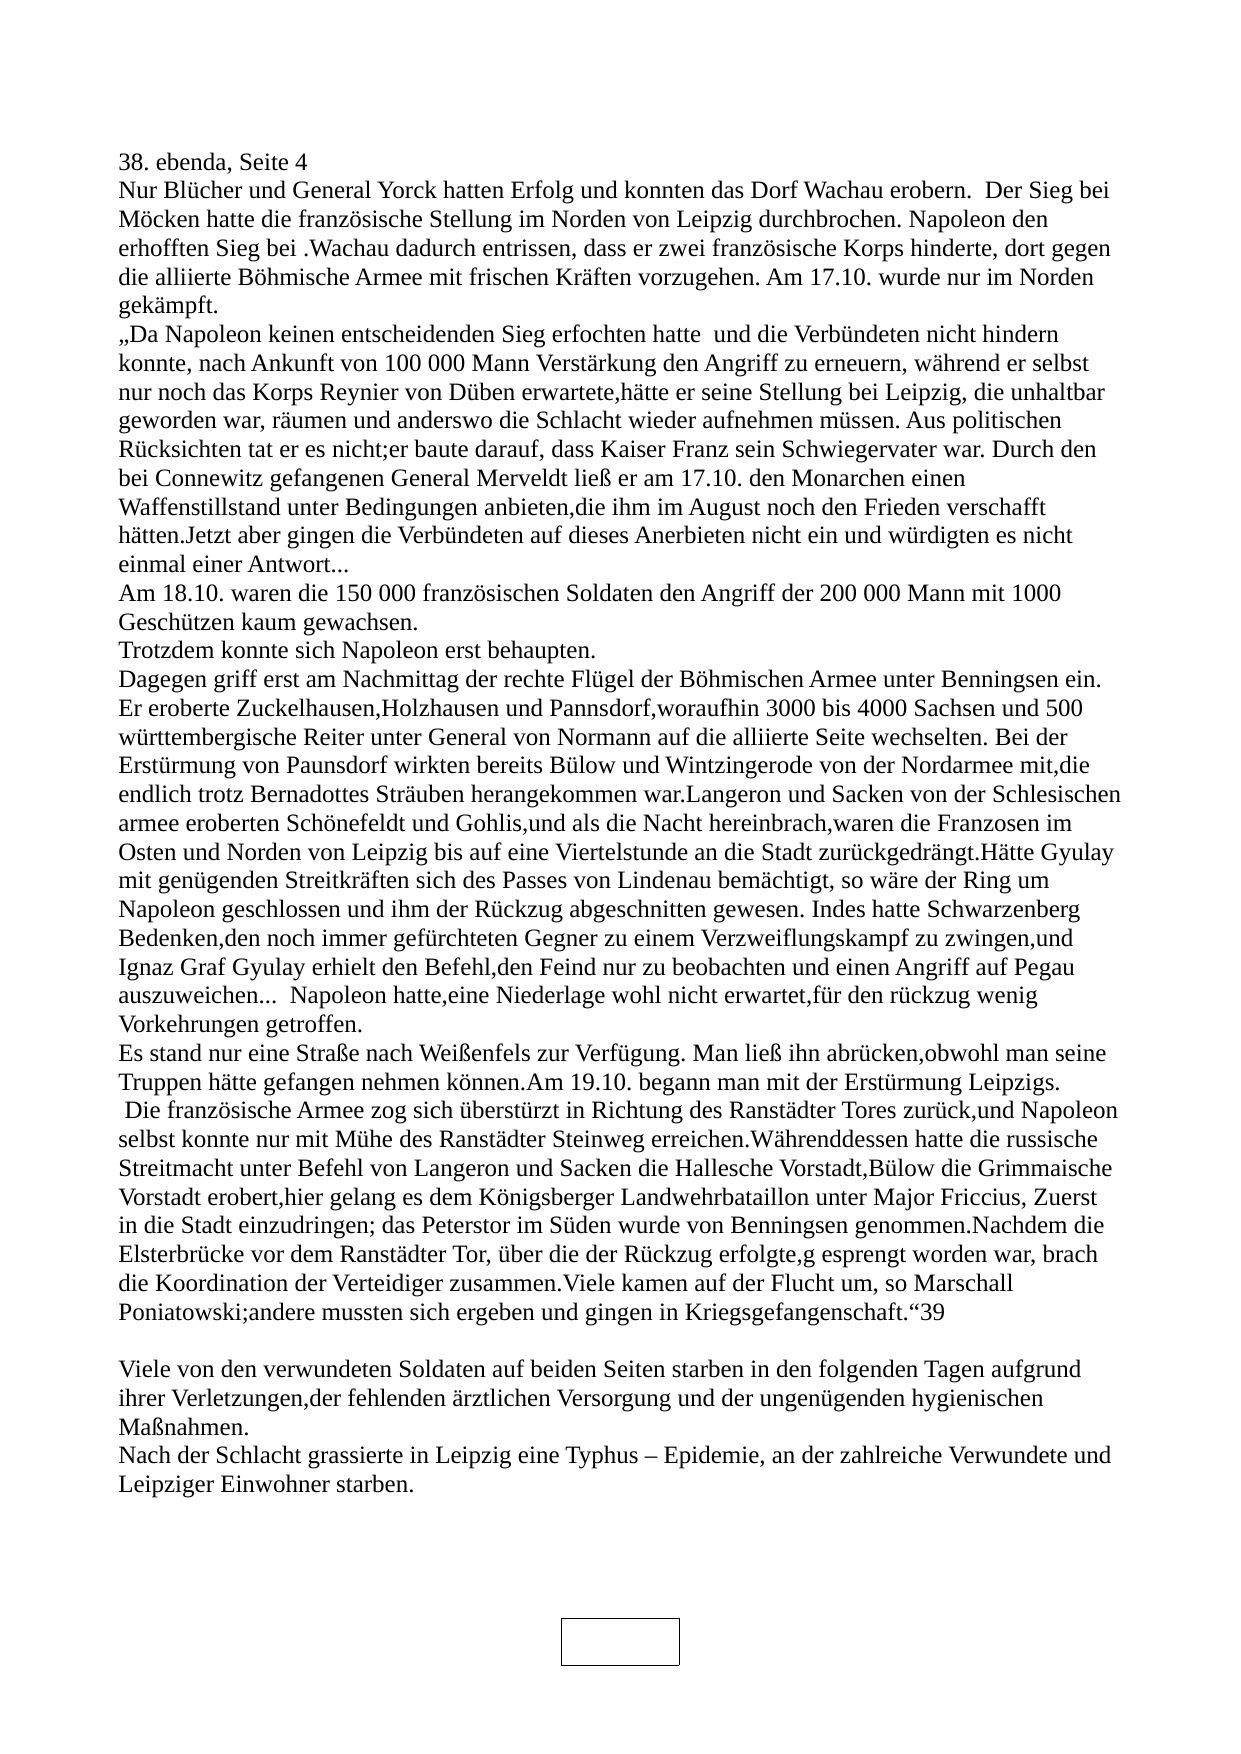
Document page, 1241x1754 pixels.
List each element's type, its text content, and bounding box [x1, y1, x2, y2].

text 38. ebenda, Seite 4 [118, 147, 1122, 176]
text Es stand nur eine Straße nach Weißenfels zur Verfügung. Man ließ ihn abrücken,obwohl man seine Truppen hätte gefangen nehmen können.Am 19.10. begann man mit der Erstürmung Leipzigs. [118, 1038, 1122, 1096]
text Nur Blücher und General Yorck hatten Erfolg und konnten das Dorf Wachau erobern. Der Sieg bei Möcken hatte die französische Stellung im Norden von Leipzig durchbrochen. Napoleon den erhofften Sieg bei .Wachau dadurch entrissen, dass er zwei französische Korps hinderte, dort gegen die alliierte Böhmische Armee mit frischen Kräften vorzugehen. Am 17.10. wurde nur im Norden gekämpft. [118, 176, 1122, 319]
text Nach der Schlacht grassierte in Leipzig eine Typhus – Epidemie, an der zahlreiche Verwundete und Leipziger Einwohner starben. [118, 1441, 1122, 1498]
text Dagegen griff erst am Nachmittag der rechte Flügel der Böhmischen Armee unter Benningsen ein. Er eroberte Zuckelhausen,Holzhausen und Pannsdorf,woraufhin 3000 bis 4000 Sachsen und 500 württembergische Reiter unter General von Normann auf die alliierte Seite wechselten. Bei der Erstürmung von Paunsdorf wirkten bereits Bülow und Wintzingerode von der Nordarmee mit,die endlich trotz Bernadottes Sträuben herangekommen war.Langeron und Sacken von der Schlesischen armee eroberten Schönefeldt und Gohlis,und als die Nacht hereinbrach,waren die Franzosen im Osten und Norden von Leipzig bis auf eine Viertelstunde an die Stadt zurückgedrängt.Hätte Gyulay mit genügenden Streitkräften sich des Passes von Lindenau bemächtigt, so wäre der Ring um Napoleon geschlossen und ihm der Rückzug abgeschnitten gewesen. Indes hatte Schwarzenberg Bedenken,den noch immer gefürchteten Gegner zu einem Verzweiflungskampf zu zwingen,und Ignaz Graf Gyulay erhielt den Befehl,den Feind nur zu beobachten und einen Angriff auf Pegau auszuweichen... Napoleon hatte,eine Niederlage wohl nicht erwartet,für den rückzug wenig Vorkehrungen getroffen. [118, 664, 1122, 1038]
text Trotzdem konnte sich Napoleon erst behaupten. [118, 636, 1122, 664]
text „Da Napoleon keinen entscheidenden Sieg erfochten hatte und die Verbündeten nicht hindern konnte, nach Ankunft von 100 000 Mann Verstärkung den Angriff zu erneuern, während er selbst nur noch das Korps Reynier von Düben erwartete,hätte er seine Stellung bei Leipzig, die unhaltbar geworden war, räumen und anderswo die Schlacht wieder aufnehmen müssen. Aus politischen Rücksichten tat er es nicht;er baute darauf, dass Kaiser Franz sein Schwiegervater war. Durch den bei Connewitz gefangenen General Merveldt ließ er am 17.10. den Monarchen einen Waffenstillstand unter Bedingungen anbieten,die ihm im August noch den Frieden verschafft hätten.Jetzt aber gingen die Verbündeten auf dieses Anerbieten nicht ein und würdigten es nicht einmal einer Antwort... [118, 319, 1122, 578]
text Die französische Armee zog sich überstürzt in Richtung des Ranstädter Tores zurück,und Napoleon selbst konnte nur mit Mühe des Ranstädter Steinweg erreichen.Währenddessen hatte die russische Streitmacht unter Befehl von Langeron und Sacken die Hallesche Vorstadt,Bülow die Grimmaische Vorstadt erobert,hier gelang es dem Königsberger Landwehrbataillon unter Major Friccius, Zuerst in die Stadt einzudringen; das Peterstor im Süden wurde von Benningsen genommen.Nachdem die Elsterbrücke vor dem Ranstädter Tor, über die der Rückzug erfolgte,g esprengt worden war, brach die Koordination der Verteidiger zusammen.Viele kamen auf der Flucht um, so Marschall Poniatowski;andere mussten sich ergeben und gingen in Kriegsgefangenschaft.“39 [118, 1096, 1122, 1326]
text Am 18.10. waren die 150 000 französischen Soldaten den Angriff der 200 000 Mann mit 1000 Geschützen kaum gewachsen. [118, 578, 1122, 636]
text Viele von den verwundeten Soldaten auf beiden Seiten starben in den folgenden Tagen aufgrund ihrer Verletzungen,der fehlenden ärztlichen Versorgung und der ungenügenden hygienischen Maßnahmen. [118, 1354, 1122, 1441]
